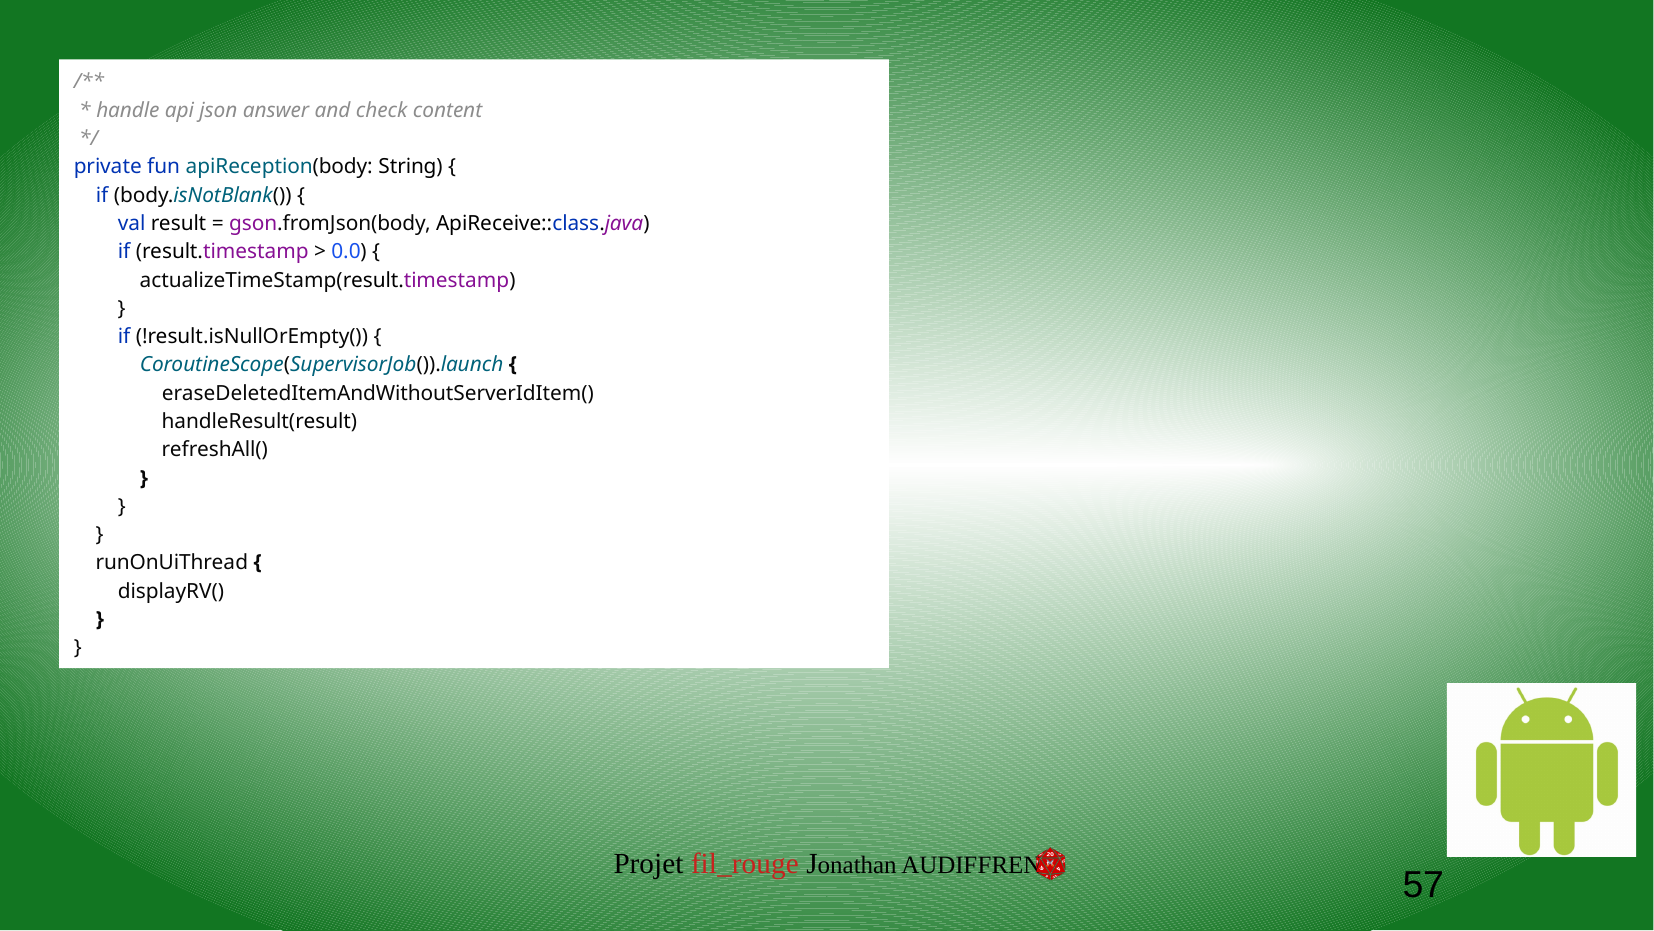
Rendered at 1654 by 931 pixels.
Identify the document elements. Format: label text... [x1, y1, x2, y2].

text_box /** * handle api json answer and check content */ private fun apiReception(body: String) { if (body.isNotBlank()) { val result = gson.fromJson(body, ApiReceive::class.java) if (result.timestamp > 0.0) { actualizeTimeStamp(result.timestamp) } if (!result.isNullOrEmpty()) { CoroutineScope(SupervisorJob()).launch { eraseDeletedItemAndWithoutServerIdItem() handleResult(result) refreshAll() } } } runOnUiThread { displayRV() } } [59, 59, 889, 591]
picture [1033, 847, 1067, 881]
picture [1446, 683, 1637, 857]
